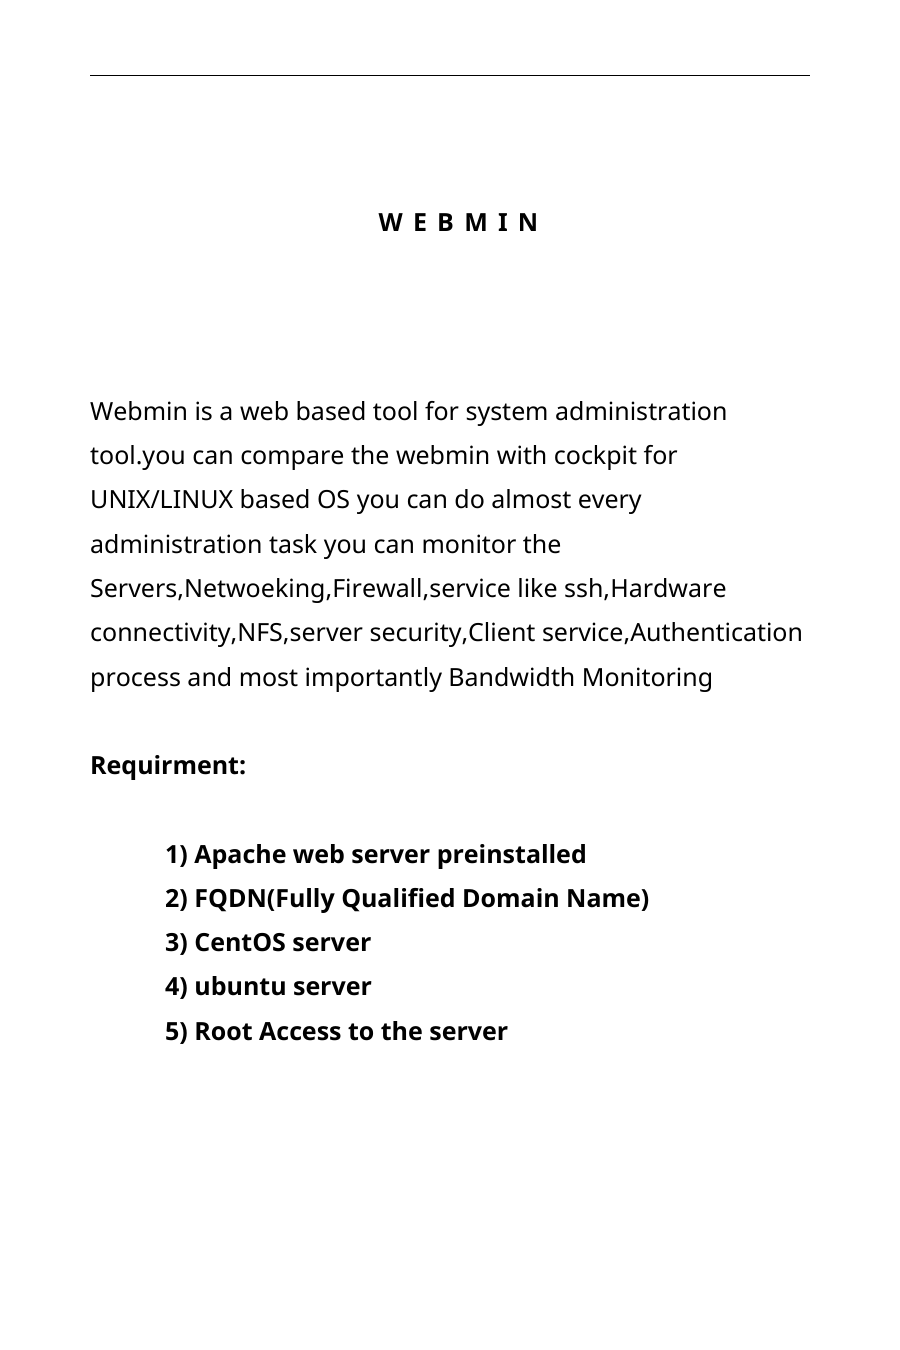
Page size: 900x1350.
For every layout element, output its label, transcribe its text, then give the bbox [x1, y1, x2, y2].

text Requirment: [90, 748, 810, 782]
text 3) CentOS server [90, 925, 810, 959]
text 5) Root Access to the server [90, 1013, 810, 1047]
text 1) Apache web server preinstalled [90, 836, 810, 870]
subtitle WEBMIN [90, 205, 810, 239]
text 2) FQDN(Fully Qualified Domain Name) [90, 881, 810, 914]
text 4) ubuntu server [90, 969, 810, 1003]
text Webmin is a web based tool for system administration tool.you can compare the webmin with cockpit for UNIX/LINUX based OS you can do almost every administration task you can monitor the Servers,Netwoeking,Firewall,service like ssh,Hardware connectivity,NFS,server security,Client service,Authentication process and most importantly Bandwidth Monitoring [90, 393, 810, 693]
